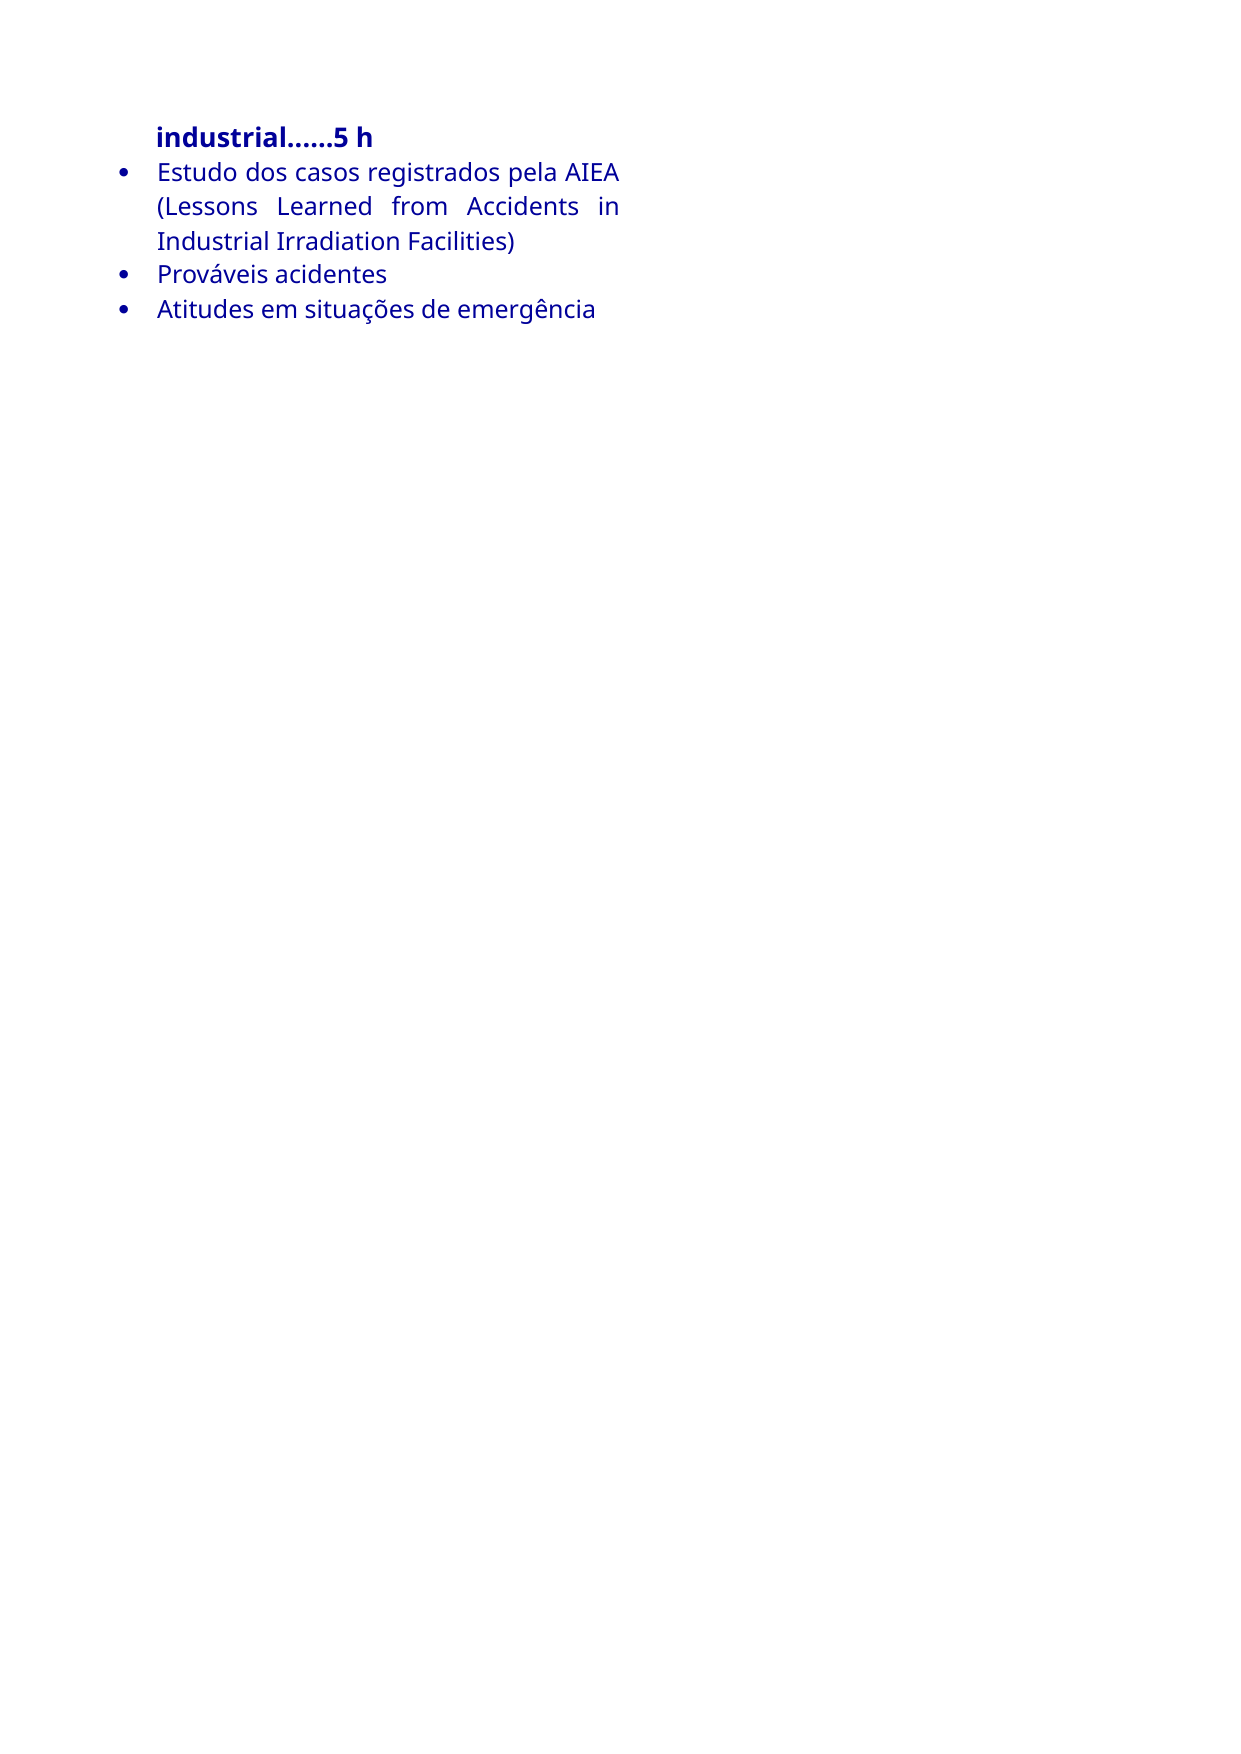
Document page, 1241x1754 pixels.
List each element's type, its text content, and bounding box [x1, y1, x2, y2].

list Prováveis acidentes [119, 257, 620, 291]
list industrial......5 h [118, 118, 620, 155]
list Estudo dos casos registrados pela AIEA (Lessons Learned from Accidents in Industrial Irradiation Facilities) [119, 155, 620, 257]
list Atitudes em situações de emergência [119, 291, 620, 325]
